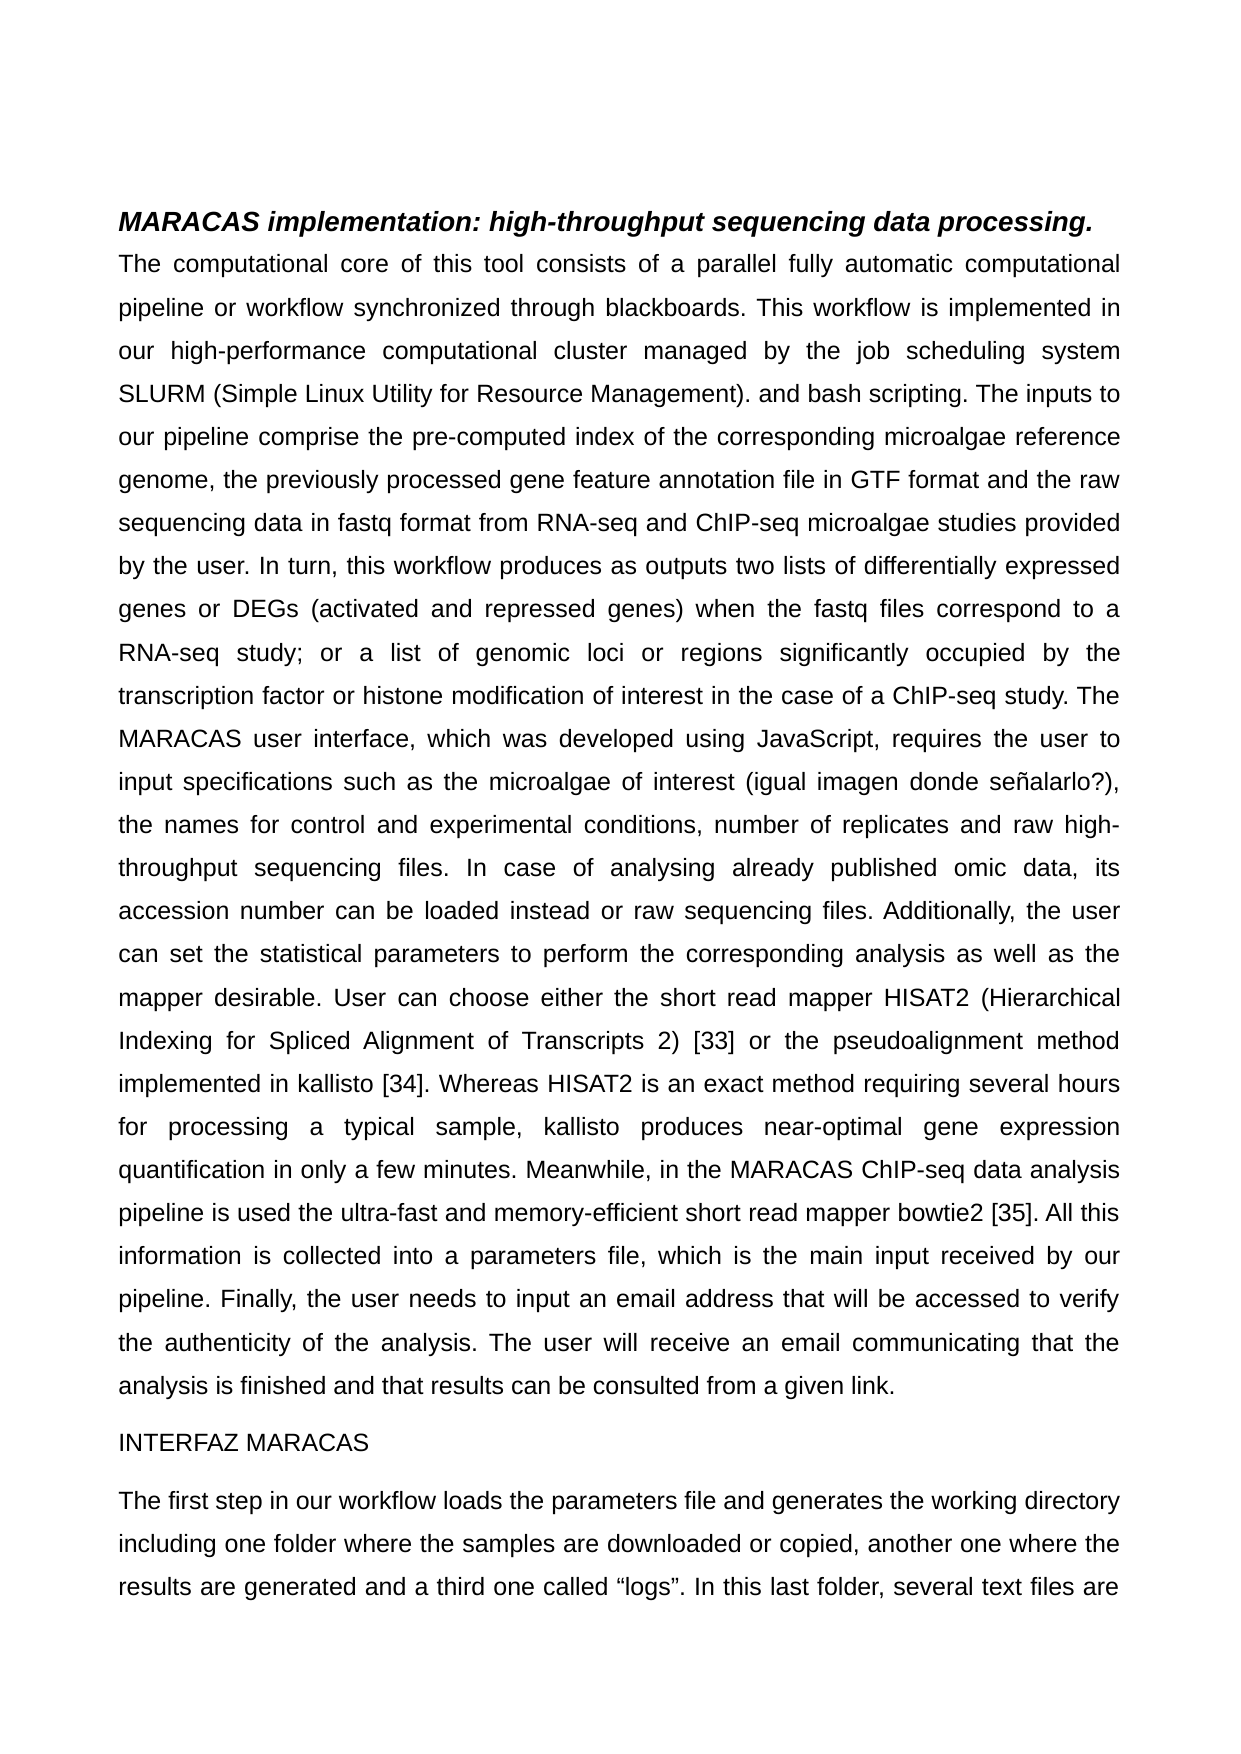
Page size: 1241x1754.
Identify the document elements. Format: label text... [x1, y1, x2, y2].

text The first step in our workflow loads the parameters file and generates the working directory including one folder where the samples are downloaded or copied, another one where the results are generated and a third one called “logs”. In this last folder, several text files are [118, 1486, 1122, 1601]
text INTERFAZ MARACAS [118, 1428, 1122, 1457]
text The computational core of this tool consists of a parallel fully automatic computational pipeline or workflow synchronized through blackboards. This workflow is implemented in our high-performance computational cluster managed by the job scheduling system SLURM (Simple Linux Utility for Resource Management). and bash scripting. The inputs to our pipeline comprise the pre-computed index of the corresponding microalgae reference genome, the previously processed gene feature annotation file in GTF format and the raw sequencing data in fastq format from RNA-seq and ChIP-seq microalgae studies provided by the user. In turn, this workflow produces as outputs two lists of differentially expressed genes or DEGs (activated and repressed genes) when the fastq files correspond to a RNA-seq study; or a list of genomic loci or regions significantly occupied by the transcription factor or histone modification of interest in the case of a ChIP-seq study. The MARACAS user interface, which was developed using JavaScript, requires the user to input specifications such as the microalgae of interest (igual imagen donde señalarlo?), the names for control and experimental conditions, number of replicates and raw high-throughput sequencing files. In case of analysing already published omic data, its accession number can be loaded instead or raw sequencing files. Additionally, the user can set the statistical parameters to perform the corresponding analysis as well as the mapper desirable. User can choose either the short read mapper HISAT2 (Hierarchical Indexing for Spliced Alignment of Transcripts 2) [33] or the pseudoalignment method implemented in kallisto [34]. Whereas HISAT2 is an exact method requiring several hours for processing a typical sample, kallisto produces near-optimal gene expression quantification in only a few minutes. Meanwhile, in the MARACAS ChIP-seq data analysis pipeline is used the ultra-fast and memory-efficient short read mapper bowtie2 [35]. All this information is collected into a parameters file, which is the main input received by our pipeline. Finally, the user needs to input an email address that will be accessed to verify the authenticity of the analysis. The user will receive an email communicating that the analysis is finished and that results can be consulted from a given link. [118, 249, 1122, 1399]
subtitle MARACAS implementation: high-throughput sequencing data processing. [118, 205, 1122, 237]
